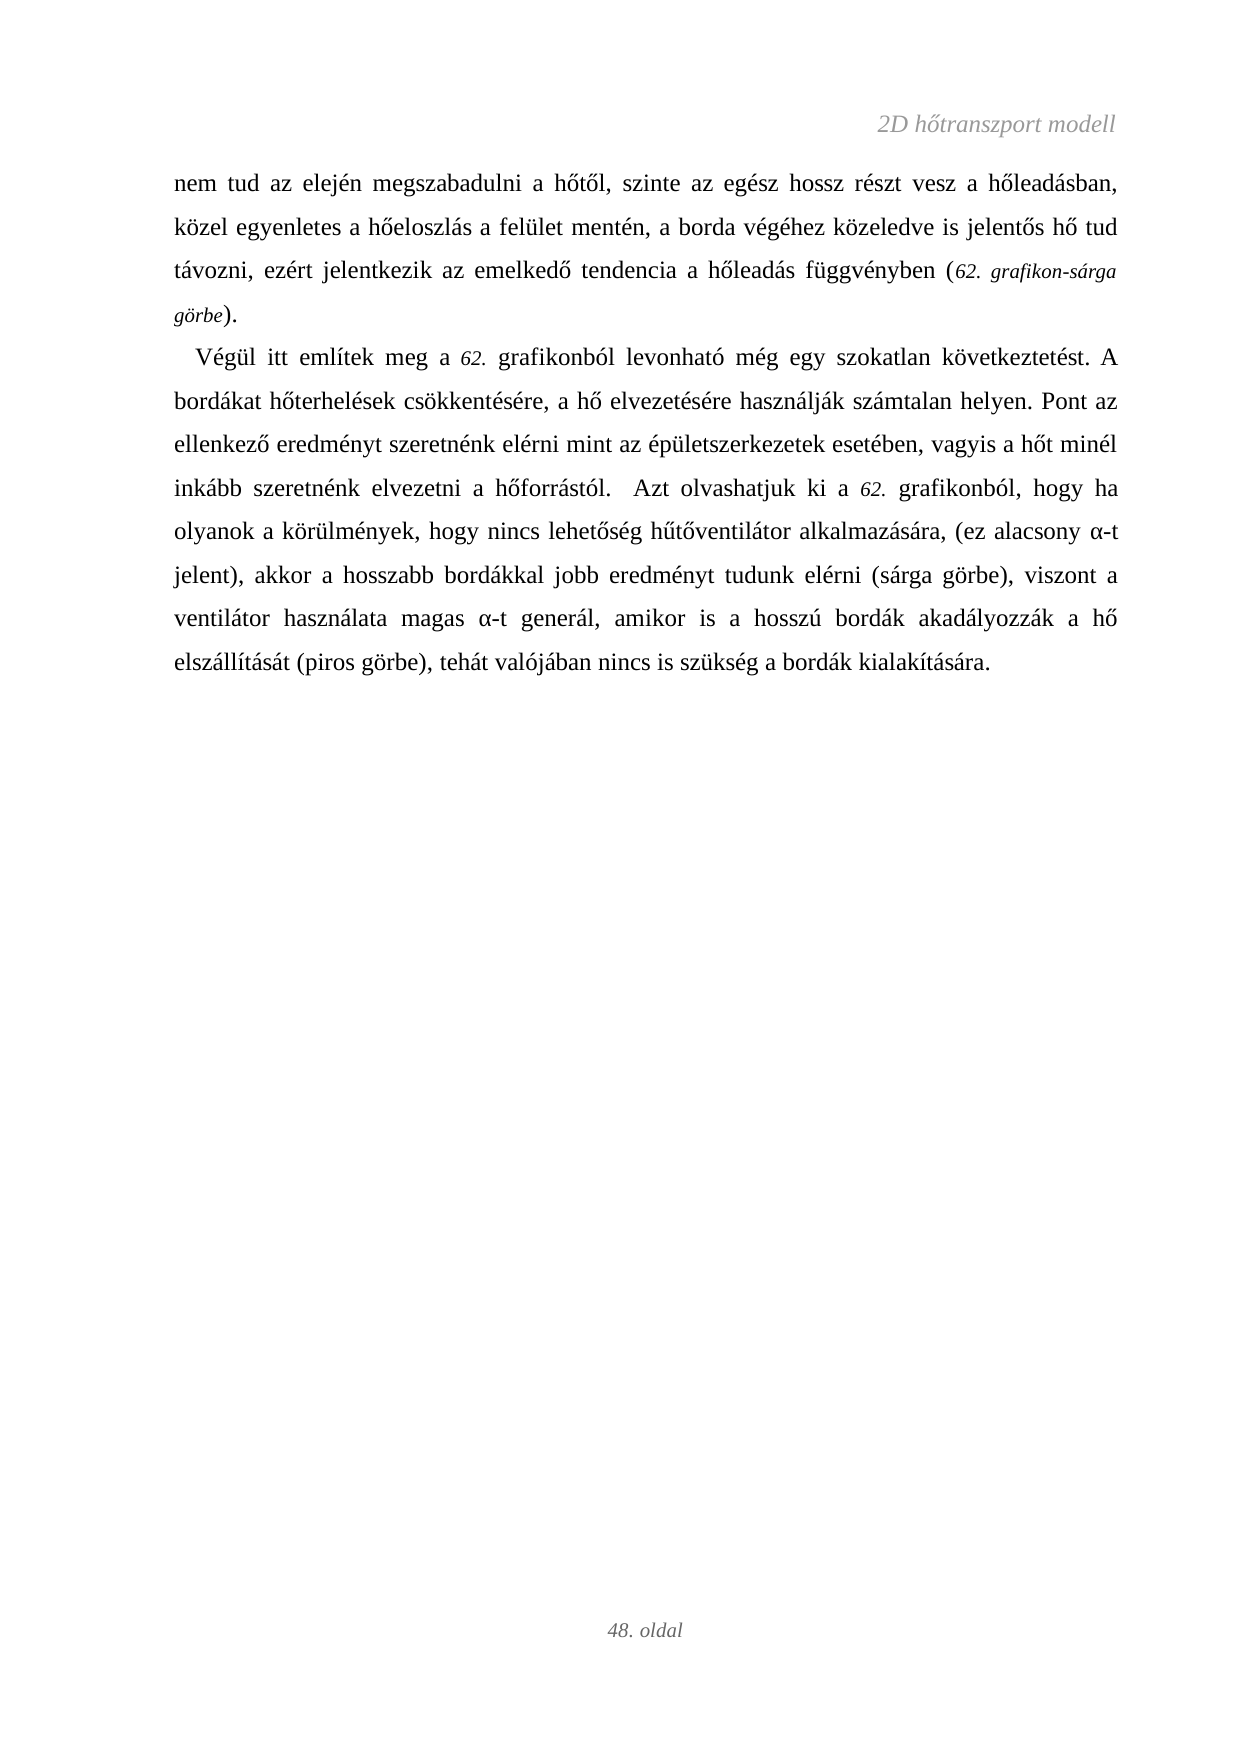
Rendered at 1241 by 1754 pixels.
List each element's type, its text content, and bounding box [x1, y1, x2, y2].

text nem tud az elején megszabadulni a hőtől, szinte az egész hossz részt vesz a hőleadásban, közel egyenletes a hőeloszlás a felület mentén, a borda végéhez közeledve is jelentős hő tud távozni, ezért jelentkezik az emelkedő tendencia a hőleadás függvényben (62. grafikon-sárga görbe). [174, 168, 1118, 328]
text Végül itt említek meg a 62. grafikonból levonható még egy szokatlan következtetést. A bordákat hőterhelések csökkentésére, a hő elvezetésére használják számtalan helyen. Pont az ellenkező eredményt szeretnénk elérni mint az épületszerkezetek esetében, vagyis a hőt minél inkább szeretnénk elvezetni a hőforrástól. Azt olvashatjuk ki a 62. grafikonból, hogy ha olyanok a körülmények, hogy nincs lehetőség hűtőventilátor alkalmazására, (ez alacsony α-t jelent), akkor a hosszabb bordákkal jobb eredményt tudunk elérni (sárga görbe), viszont a ventilátor használata magas α-t generál, amikor is a hosszú bordák akadályozzák a hő elszállítását (piros görbe), tehát valójában nincs is szükség a bordák kialakítására. [174, 342, 1118, 676]
